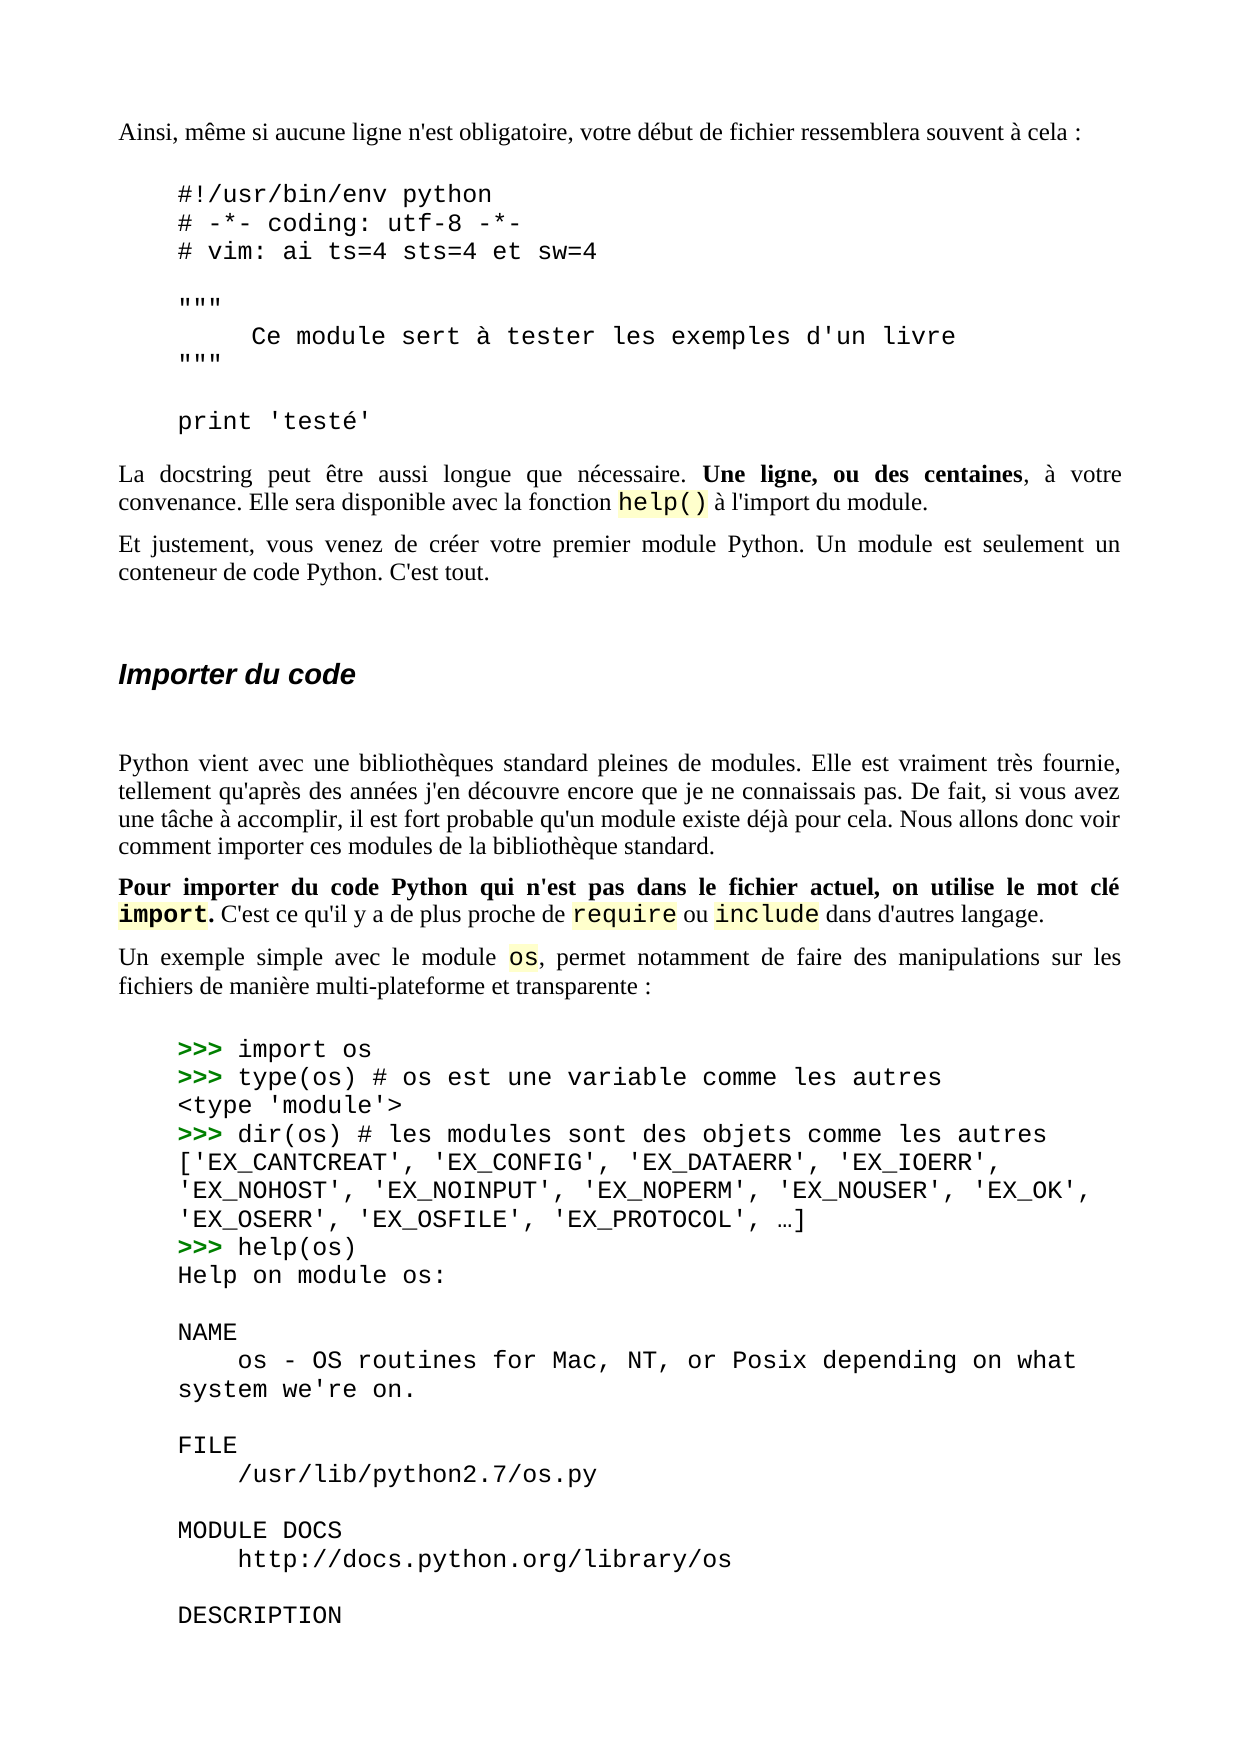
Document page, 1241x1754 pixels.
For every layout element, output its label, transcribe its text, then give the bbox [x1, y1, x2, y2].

text #!/usr/bin/env python # -*- coding: utf-8 -*- # vim: ai ts=4 sts=4 et sw=4 """ Ce module sert à tester les exemples d'un livre """ print 'testé' [177, 182, 1122, 437]
text Python vient avec une bibliothèques standard pleines de modules. Elle est vraiment très fournie, tellement qu'après des années j'en découvre encore que je ne connaissais pas. De fait, si vous avez une tâche à accomplir, il est fort probable qu'un module existe déjà pour cela. Nous allons donc voir comment importer ces modules de la bibliothèque standard. [118, 749, 1122, 860]
text >>> import os >>> type(os) # os est une variable comme les autres <type 'module'> >>> dir(os) # les modules sont des objets comme les autres ['EX_CANTCREAT', 'EX_CONFIG', 'EX_DATAERR', 'EX_IOERR', 'EX_NOHOST', 'EX_NOINPUT', 'EX_NOPERM', 'EX_NOUSER', 'EX_OK', 'EX_OSERR', 'EX_OSFILE', 'EX_PROTOCOL', …] >>> help(os) Help on module os: NAME os - OS routines for Mac, NT, or Posix depending on what system we're on. FILE /usr/lib/python2.7/os.py MODULE DOCS http://docs.python.org/library/os DESCRIPTION [177, 1036, 1122, 1631]
subtitle Importer du code [118, 658, 1122, 690]
text Pour importer du code Python qui n'est pas dans le fichier actuel, on utilise le mot clé import. C'est ce qu'il y a de plus proche de require ou include dans d'autres langage. [118, 873, 1122, 930]
text Et justement, vous venez de créer votre premier module Python. Un module est seulement un conteneur de code Python. C'est tout. [118, 531, 1122, 586]
text Ainsi, même si aucune ligne n'est obligatoire, votre début de fichier ressemblera souvent à cela : [118, 118, 1122, 146]
text Un exemple simple avec le module os, permet notamment de faire des manipulations sur les fichiers de manière multi-plateforme et transparente : [118, 943, 1122, 1000]
text La docstring peut être aussi longue que nécessaire. Une ligne, ou des centaines, à votre convenance. Elle sera disponible avec la fonction help() à l'import du module. [118, 461, 1122, 518]
